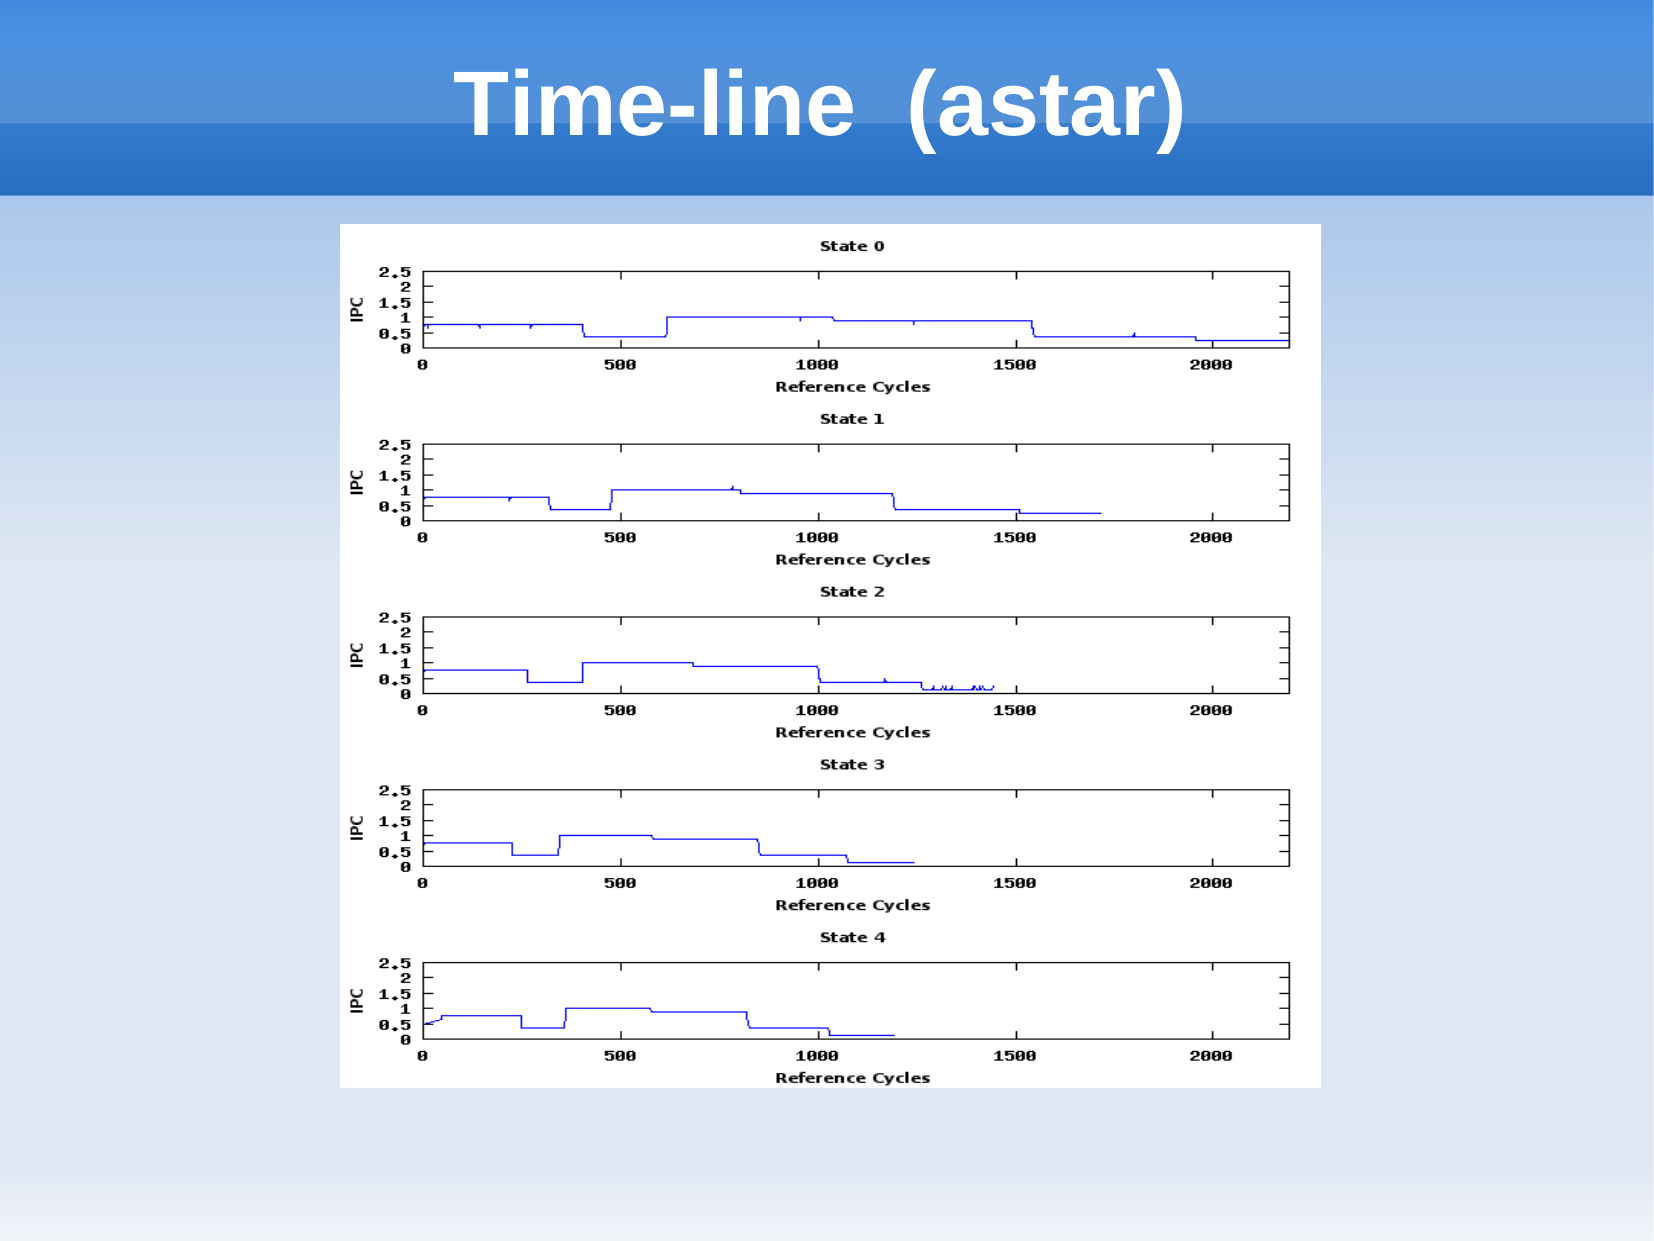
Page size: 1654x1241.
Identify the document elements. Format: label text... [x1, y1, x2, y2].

title Time-line (astar) [76, 0, 1565, 208]
picture [0, 0, 1654, 1241]
